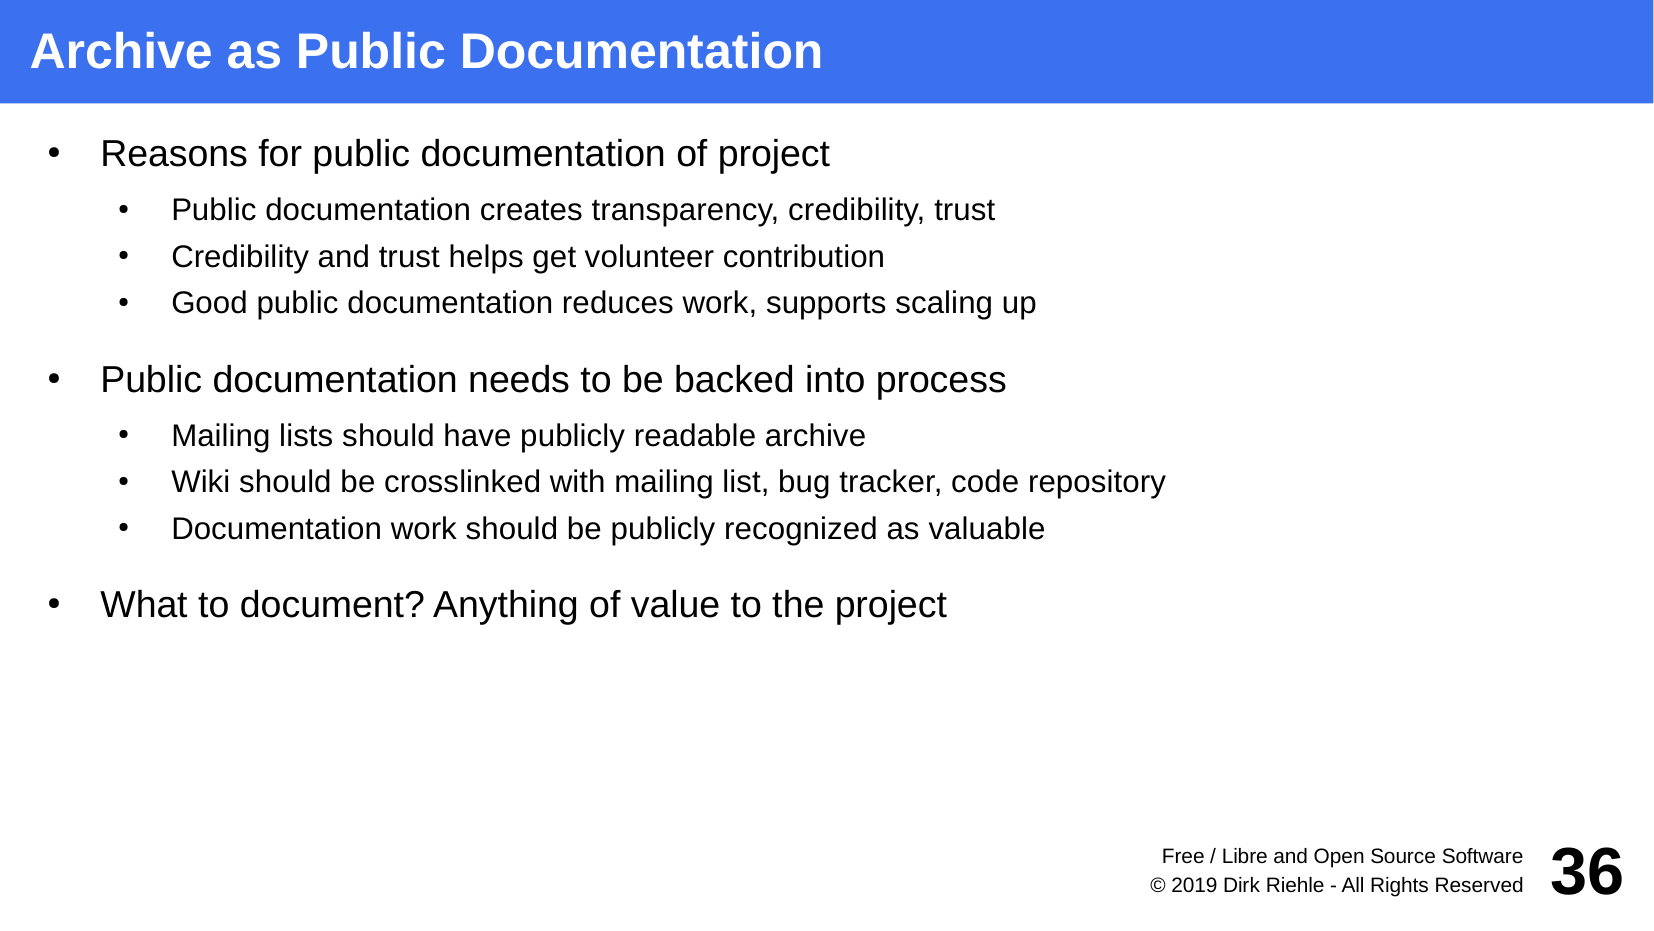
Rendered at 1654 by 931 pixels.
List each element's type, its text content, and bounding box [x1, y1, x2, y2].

title Archive as Public Documentation [0, 0, 1654, 104]
list Reasons for public documentation of project Public documentation creates transparency, credibility, trust Credibility and trust helps get volunteer contribution Good public documentation reduces work, supports scaling up Public documentation needs to be backed into process Mailing lists should have publicly readable archive Wiki should be crosslinked with mailing list, bug tracker, code repository Documentation work should be publicly recognized as valuable What to document? Anything of value to the project [29, 132, 1625, 813]
